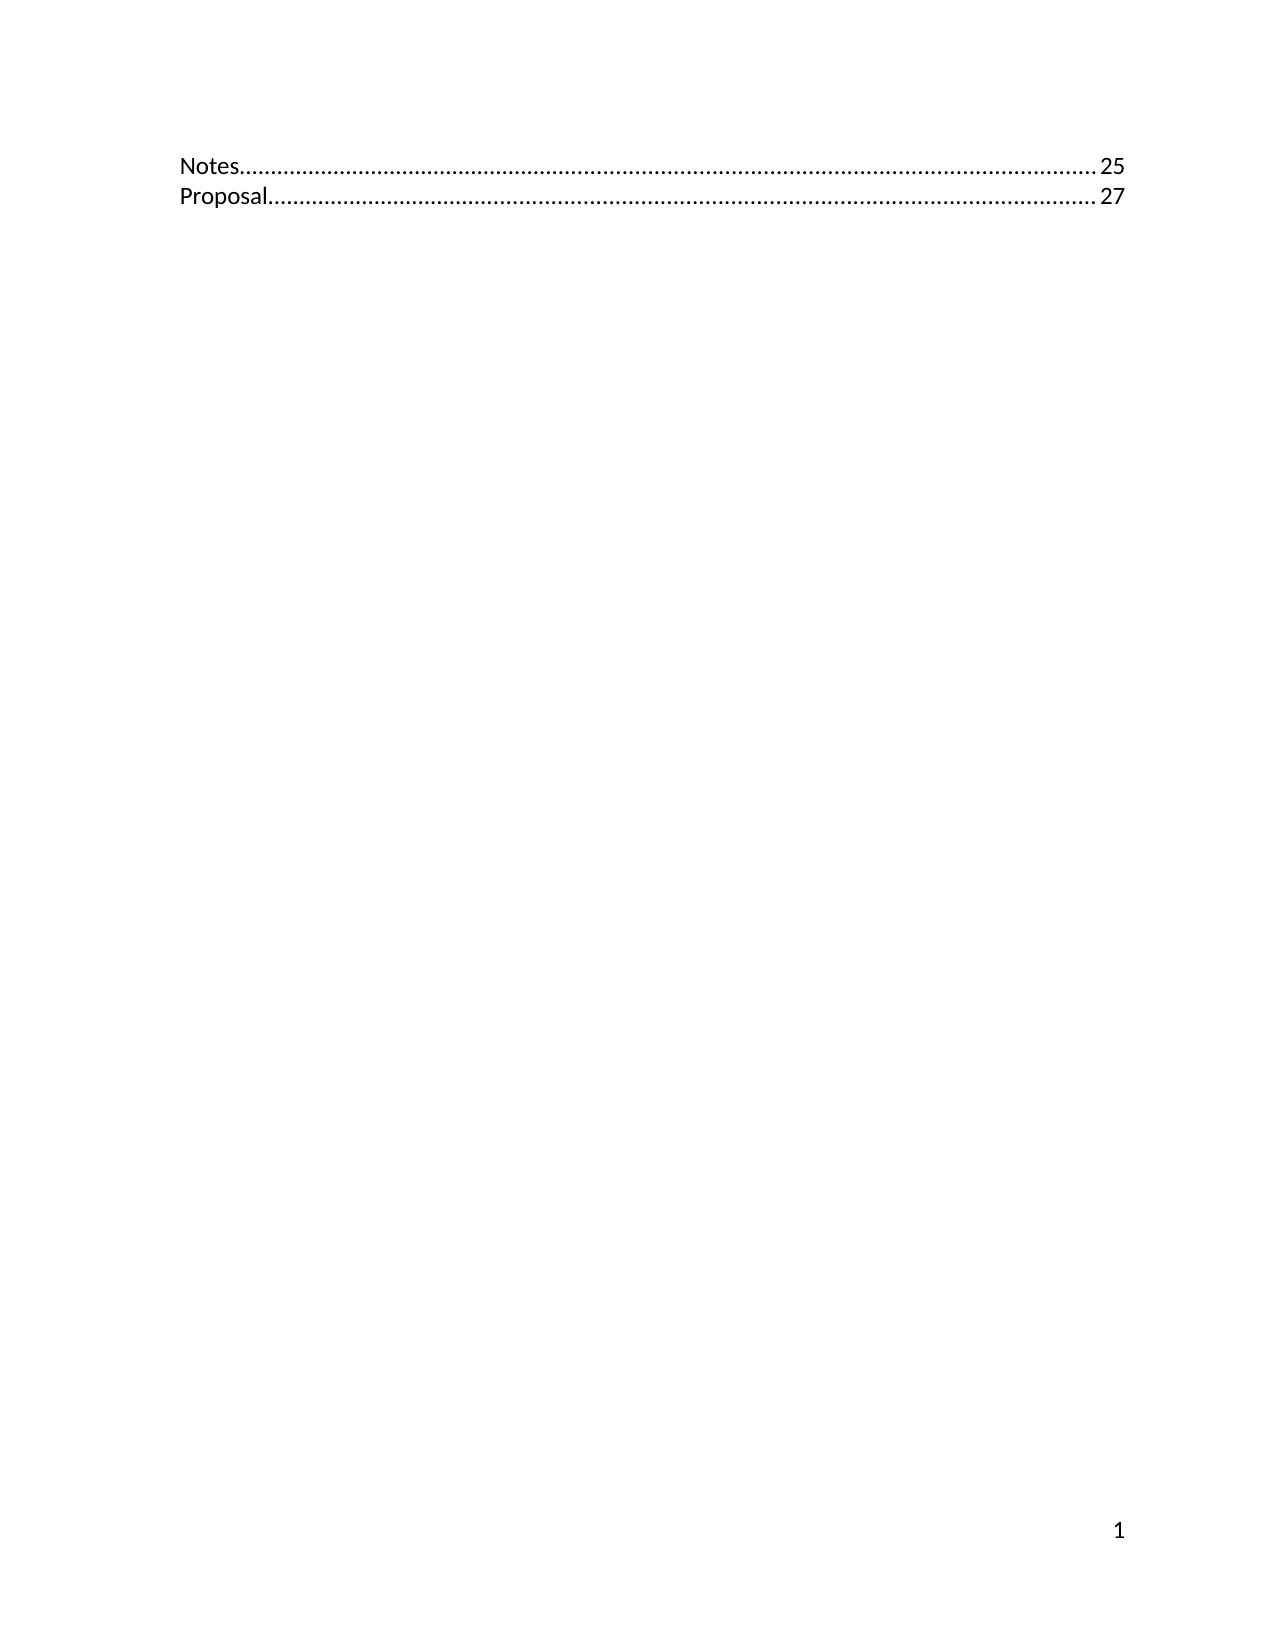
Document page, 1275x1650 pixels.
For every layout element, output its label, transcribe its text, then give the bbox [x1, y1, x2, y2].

text Proposal 27 [179, 181, 1125, 211]
text Notes 25 [179, 150, 1125, 181]
